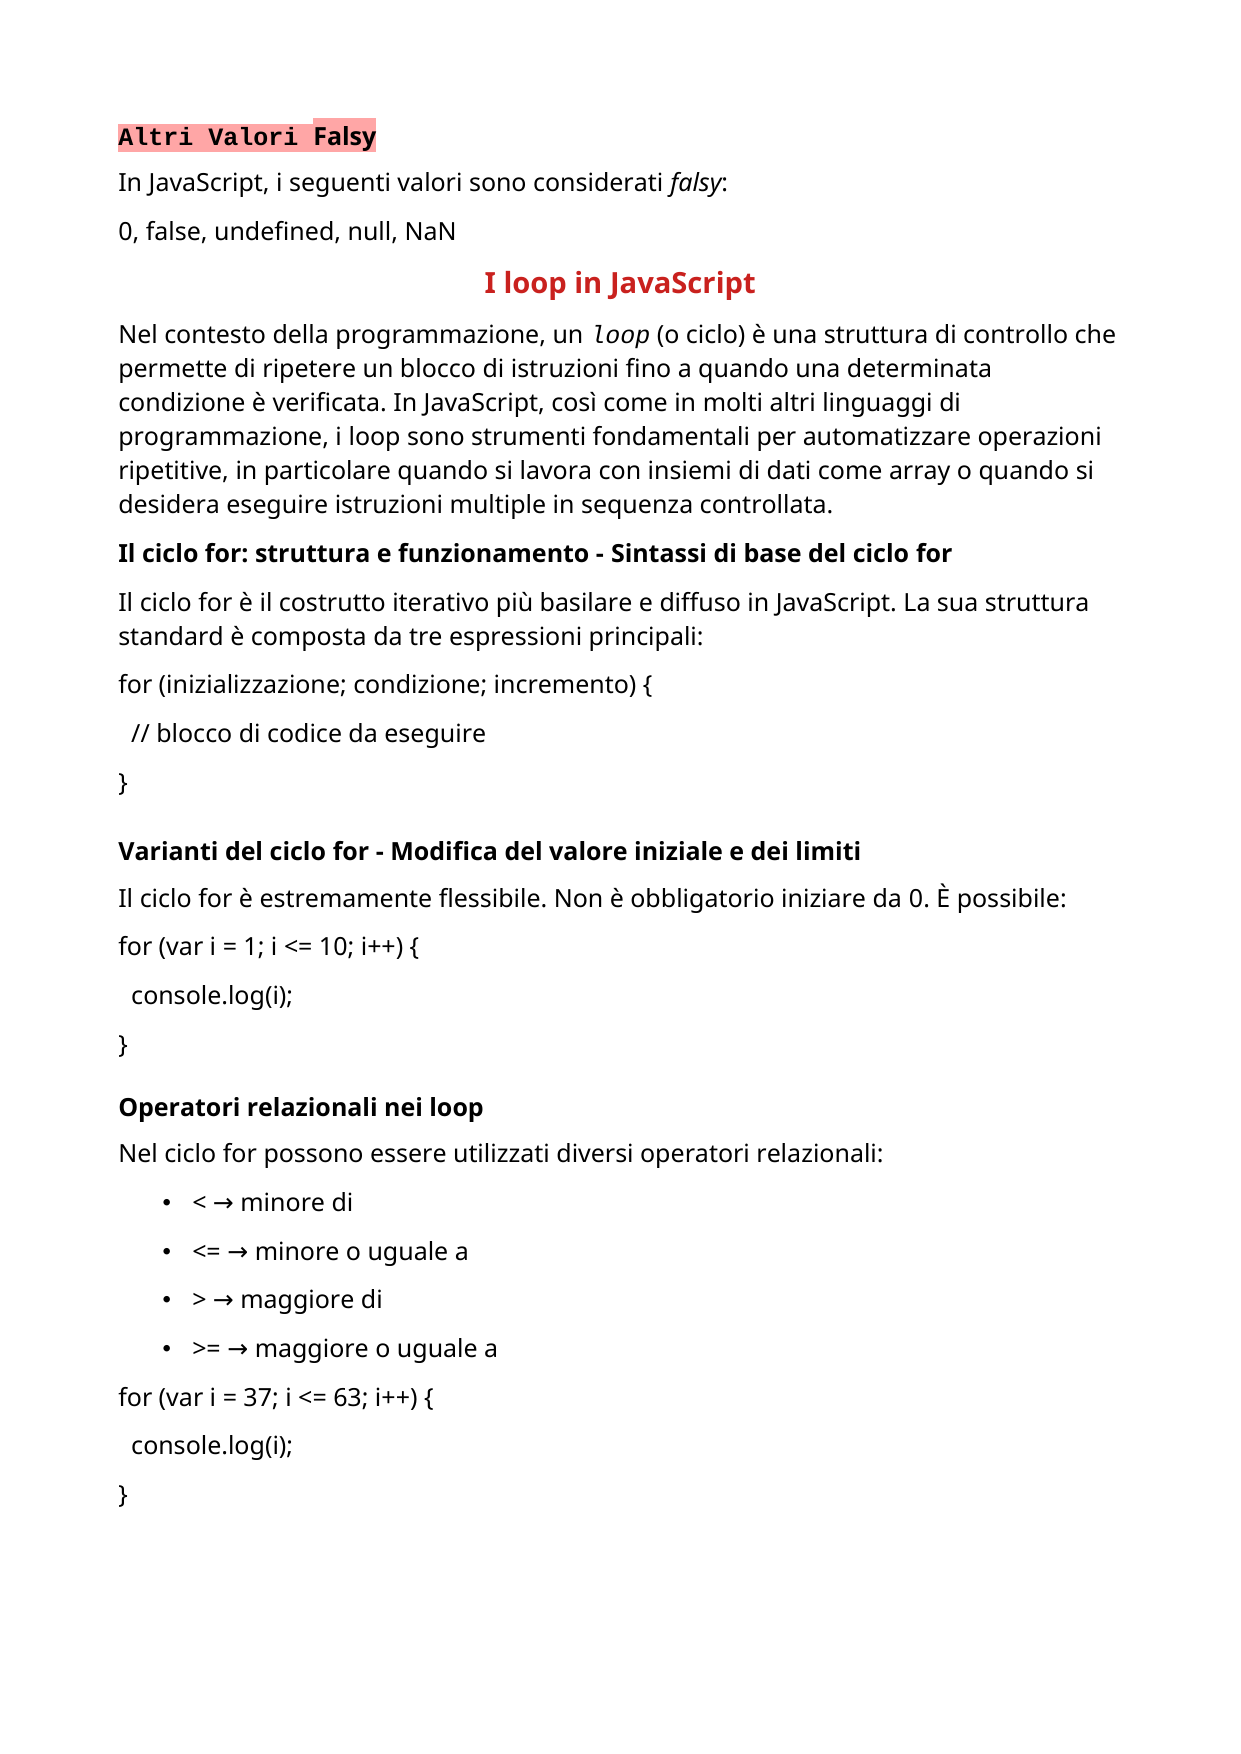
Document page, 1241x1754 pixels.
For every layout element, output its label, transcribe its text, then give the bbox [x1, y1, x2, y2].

text Il ciclo for è il costrutto iterativo più basilare e diffuso in JavaScript. La sua struttura standard è composta da tre espressioni principali: [118, 584, 1122, 652]
text Nel contesto della programmazione, un loop (o ciclo) è una struttura di controllo che permette di ripetere un blocco di istruzioni fino a quando una determinata condizione è verificata. In JavaScript, così come in molti altri linguaggi di programmazione, i loop sono strumenti fondamentali per automatizzare operazioni ripetitive, in particolare quando si lavora con insiemi di dati come array o quando si desidera eseguire istruzioni multiple in sequenza controllata. [118, 316, 1122, 521]
text I loop in JavaScript [118, 262, 1122, 302]
list > → maggiore di [162, 1282, 1122, 1316]
text Nel ciclo for possono essere utilizzati diversi operatori relazionali: [118, 1136, 1122, 1170]
text Il ciclo for: struttura e funzionamento - Sintassi di base del ciclo for [118, 536, 1122, 570]
text } [118, 764, 1122, 798]
text console.log(i); [118, 1428, 1122, 1462]
text } [118, 1477, 1122, 1511]
text for (var i = 1; i <= 10; i++) { [118, 929, 1122, 963]
text Il ciclo for è estremamente flessibile. Non è obbligatorio iniziare da 0. È possibile: [118, 880, 1122, 914]
text In JavaScript, i seguenti valori sono considerati falsy: [118, 165, 1122, 199]
subtitle Varianti del ciclo for - Modifica del valore iniziale e dei limiti [118, 834, 1122, 868]
list <= → minore o uguale a [162, 1233, 1122, 1267]
subtitle Operatori relazionali nei loop [118, 1089, 1122, 1123]
text 0, false, undefined, null, NaN [118, 213, 1122, 248]
text } [118, 1026, 1122, 1060]
text for (var i = 37; i <= 63; i++) { [118, 1379, 1122, 1413]
list >= → maggiore o uguale a [162, 1331, 1122, 1365]
list < → minore di [162, 1185, 1122, 1219]
text console.log(i); [118, 978, 1122, 1012]
text // blocco di codice da eseguire [118, 716, 1122, 750]
text for (inizializzazione; condizione; incremento) { [118, 667, 1122, 701]
subtitle Altri Valori Falsy [118, 118, 1122, 152]
